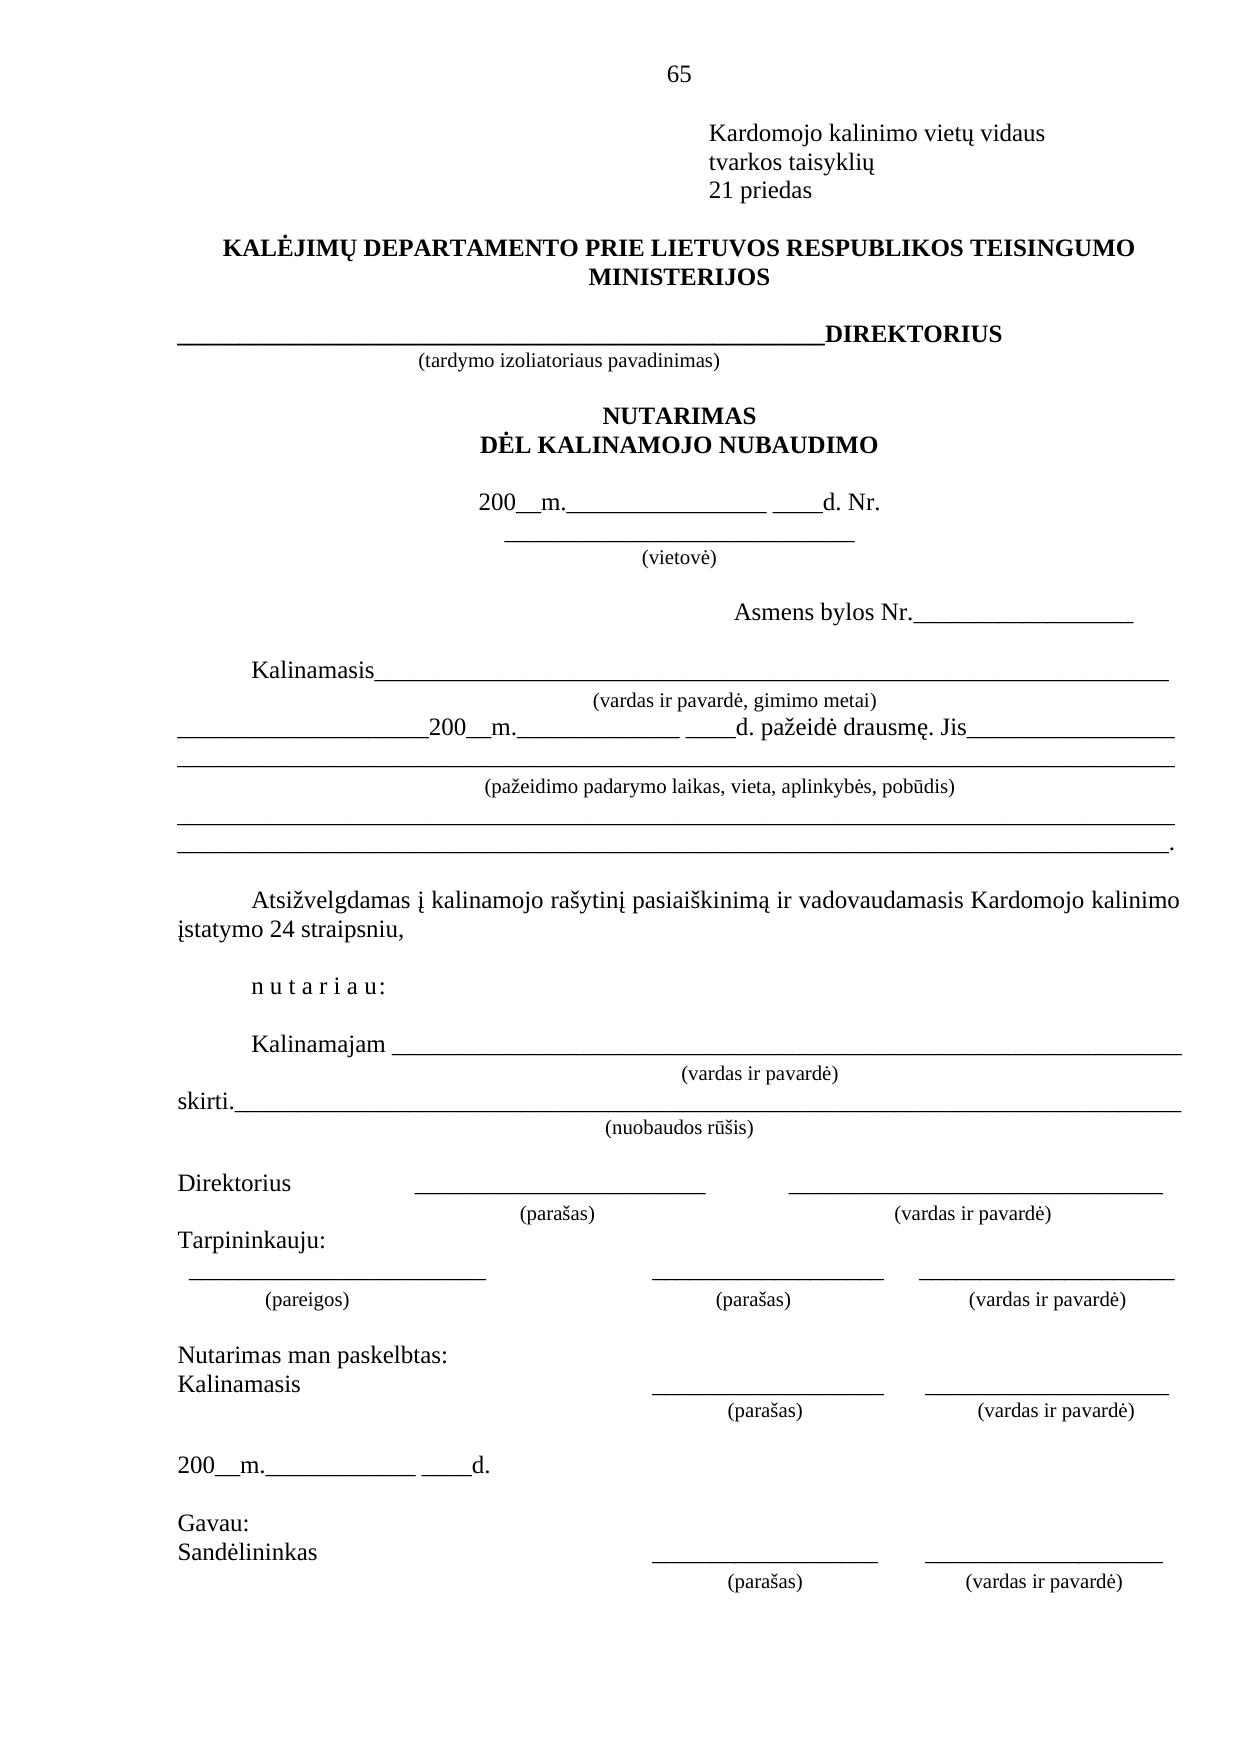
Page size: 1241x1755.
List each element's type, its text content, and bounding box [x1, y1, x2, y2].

text 200__m.____________ ____d. [177, 1451, 1181, 1479]
text 200__m._____________ ____d. pažeidė drausmę. Jis [177, 712, 1181, 741]
text 200__m.________________ ____d. Nr. [177, 487, 1181, 516]
text Direktorius [177, 1168, 1181, 1197]
text skirti. [177, 1086, 1181, 1115]
text ____________________________ [177, 516, 1181, 545]
text NUTARIMAS [177, 401, 1181, 430]
text Kalinamajam [177, 1029, 1181, 1057]
text tvarkos taisyklių [177, 147, 1181, 176]
text DĖL KALINAMOJO NUBAUDIMO [177, 430, 1181, 458]
text Sandėlininkas [177, 1537, 1181, 1566]
text (vietovė) [177, 545, 1181, 569]
text (pareigos) (parašas) (vardas ir pavardė) [177, 1283, 1181, 1312]
text (nuobaudos rūšis) [177, 1115, 1181, 1139]
text DIREKTORIUS [177, 319, 1181, 348]
text (vardas ir pavardė, gimimo metai) [177, 684, 1181, 712]
text Kardomojo kalinimo vietų vidaus [709, 118, 1181, 147]
text (parašas) (vardas ir pavardė) [177, 1197, 1181, 1225]
text nutariau: [177, 971, 1181, 1000]
text Gavau: [177, 1508, 1181, 1537]
text Atsižvelgdamas į kalinamojo rašytinį pasiaiškinimą ir vadovaudamasis Kardomojo kalinimo įstatymo 24 straipsniu, [177, 885, 1181, 942]
text . [177, 827, 1181, 856]
text 21 priedas [177, 176, 1181, 204]
text Tarpininkauju: [177, 1225, 1181, 1254]
text (parašas) (vardas ir pavardė) [177, 1566, 1181, 1594]
text KALĖJIMŲ DEPARTAMENTO PRIE LIETUVOS RESPUBLIKOS TEISINGUMO MINISTERIJOS [177, 233, 1181, 291]
text Asmens bylos Nr. [177, 597, 1181, 626]
text Nutarimas man paskelbtas: [177, 1340, 1181, 1369]
text (vardas ir pavardė) [177, 1057, 1181, 1086]
text Kalinamasis [177, 655, 1181, 684]
text Kalinamasis [177, 1369, 1181, 1398]
text (pažeidimo padarymo laikas, vieta, aplinkybės, pobūdis) [177, 770, 1181, 799]
text (parašas) (vardas ir pavardė) [177, 1398, 1181, 1422]
text (tardymo izoliatoriaus pavadinimas) [177, 348, 1181, 372]
